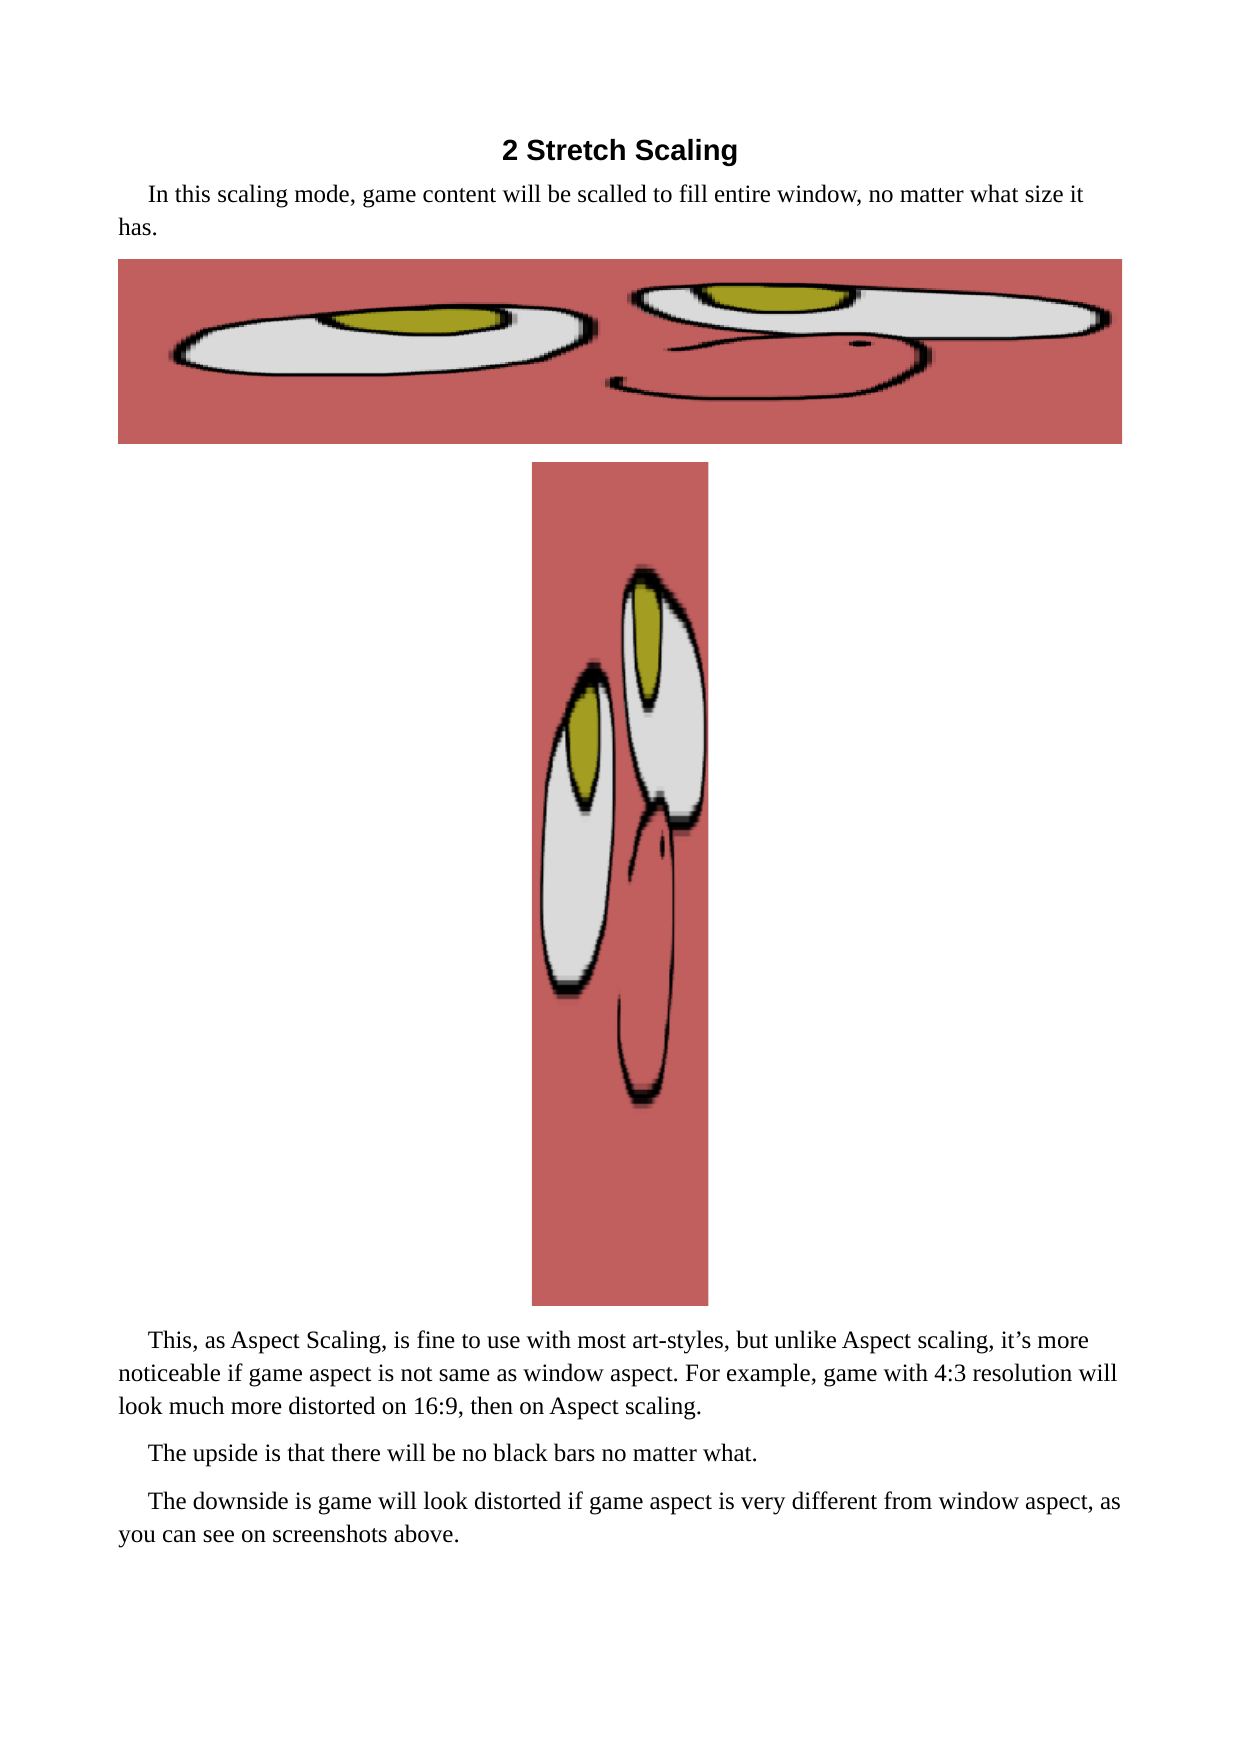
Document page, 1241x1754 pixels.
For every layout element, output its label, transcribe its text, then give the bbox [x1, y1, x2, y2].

text The downside is game will look distorted if game aspect is very different from window aspect, as you can see on screenshots above. [118, 1486, 1122, 1548]
subtitle 2 Stretch Scaling [118, 133, 1122, 166]
text The upside is that there will be no black bars no matter what. [118, 1438, 1122, 1467]
text In this scaling mode, game content will be scalled to fill entire window, no matter what size it has. [118, 179, 1122, 241]
picture [531, 462, 709, 1306]
picture [118, 259, 1123, 444]
text This, as Aspect Scaling, is fine to use with most art-styles, but unlike Aspect scaling, it’s more noticeable if game aspect is not same as window aspect. For example, game with 4:3 resolution will look much more distorted on 16:9, then on Aspect scaling. [118, 1325, 1122, 1419]
